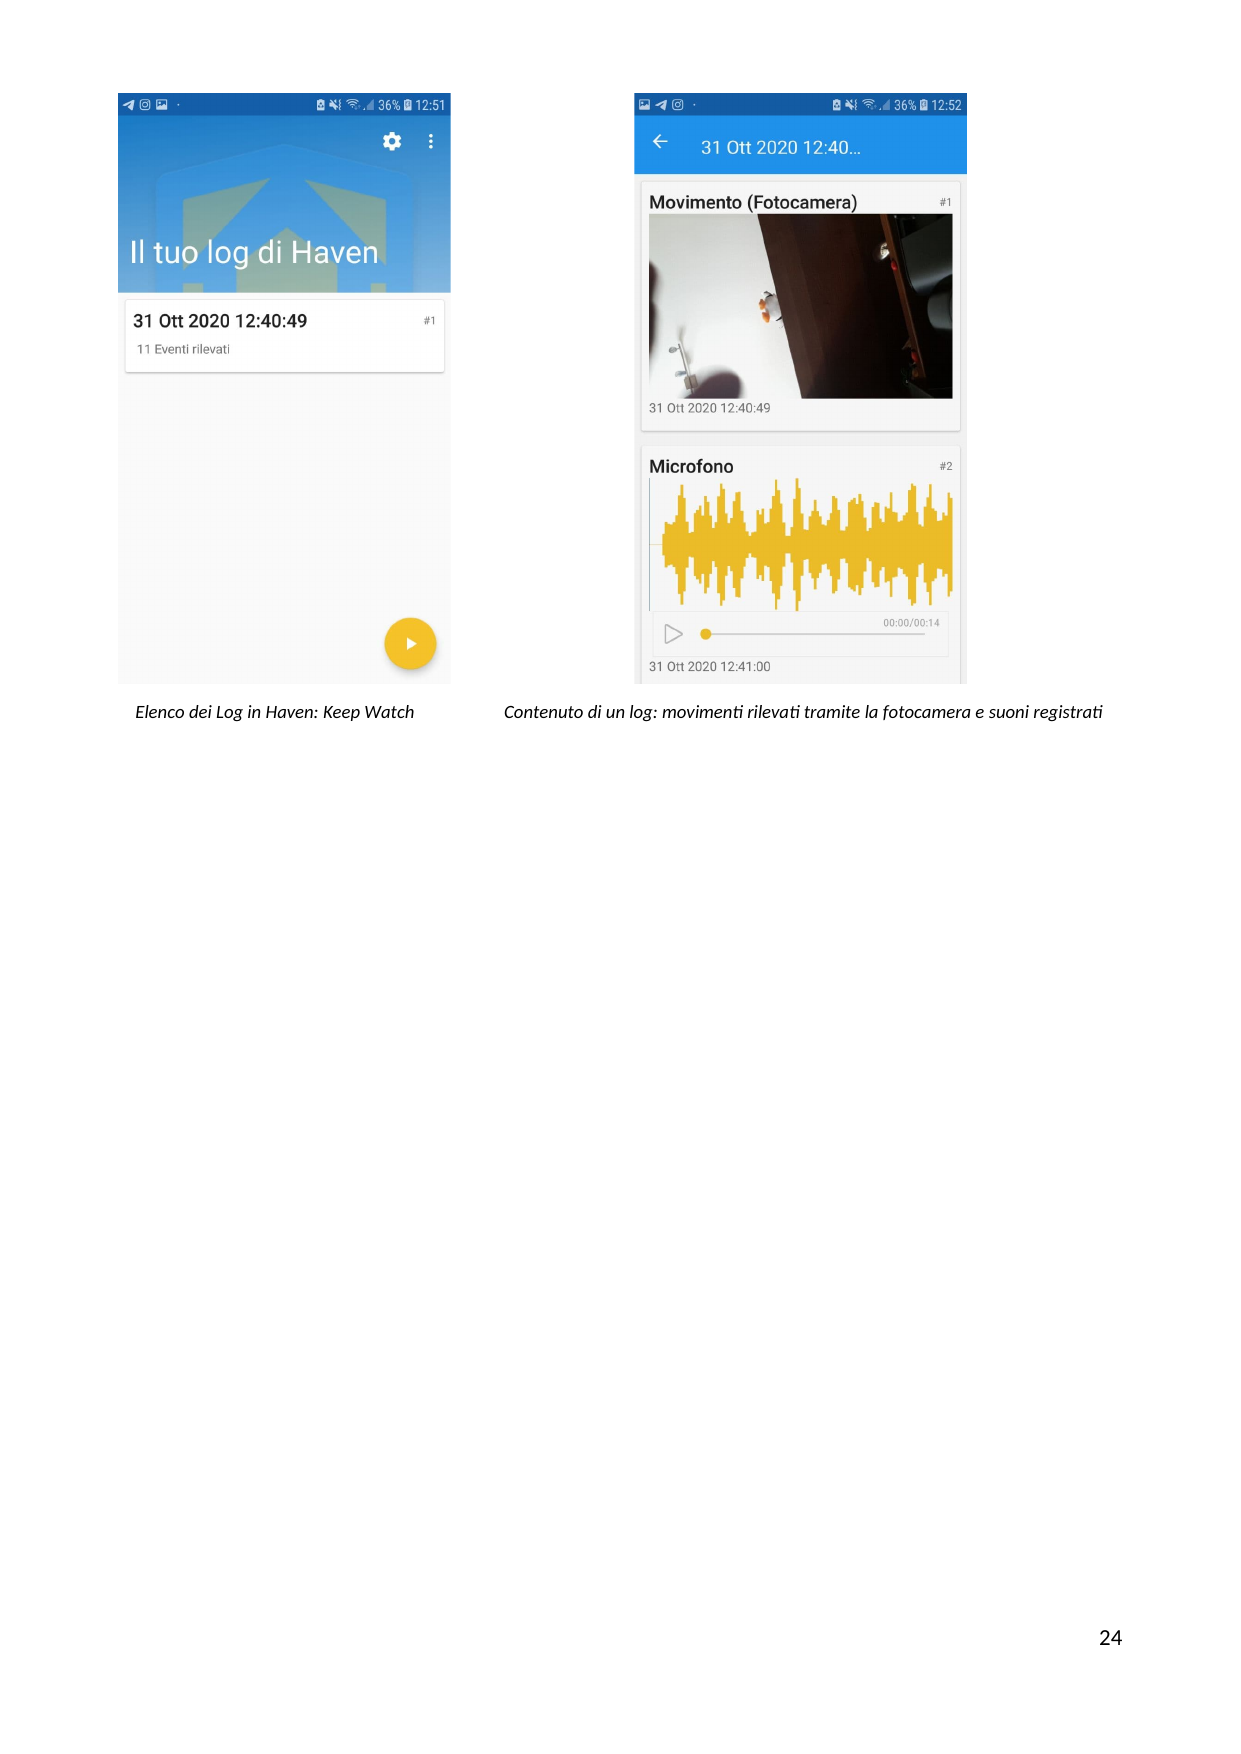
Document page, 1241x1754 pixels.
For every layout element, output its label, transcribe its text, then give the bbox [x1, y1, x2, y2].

text Elenco dei Log in Haven: Keep Watch Contenuto di un log: movimenti rilevati tramite la fotocamera e suoni registrati [118, 700, 1122, 723]
